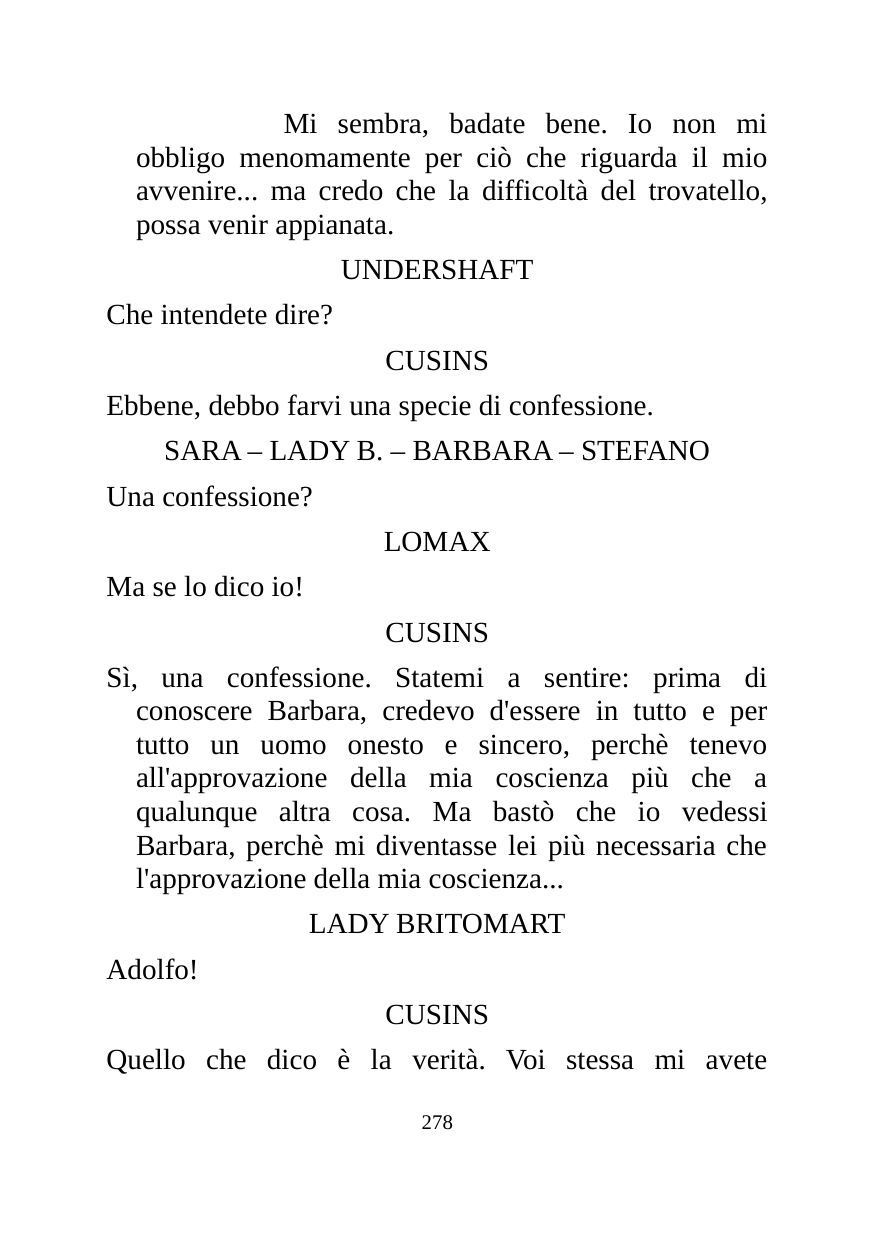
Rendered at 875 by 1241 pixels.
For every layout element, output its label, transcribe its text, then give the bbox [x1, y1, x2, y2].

text LADY BRITOMART [106, 907, 768, 940]
text Ma se lo dico io! [106, 569, 768, 603]
text CUSINS [106, 343, 768, 376]
text Adolfo! [106, 952, 768, 985]
text CUSINS [106, 997, 768, 1031]
text CUSINS [106, 615, 768, 648]
text Sì, una confessione. Statemi a sentire: prima di conoscere Barbara, credevo d'essere in tutto e per tutto un uomo onesto e sincero, perchè tenevo all'approvazione della mia coscienza più che a qualunque altra cosa. Ma bastò che io vedessi Barbara, perchè mi diventasse lei più necessaria che l'approvazione della mia coscienza... [106, 660, 768, 895]
text Quello che dico è la verità. Voi stessa mi avete [106, 1042, 768, 1076]
text Ebbene, debbo farvi una specie di confessione. [106, 388, 768, 422]
text LOMAX [106, 524, 768, 558]
text Mi sembra, badate bene. Io non mi obbligo menomamente per ciò che riguarda il mio avvenire... ma credo che la difficoltà del trovatello, possa venir appianata. [136, 106, 768, 240]
text Che intendete dire? [106, 297, 768, 331]
text SARA – LADY B. – BARBARA – STEFANO [106, 433, 768, 467]
text Una confessione? [106, 479, 768, 512]
text UNDERSHAFT [106, 252, 768, 286]
